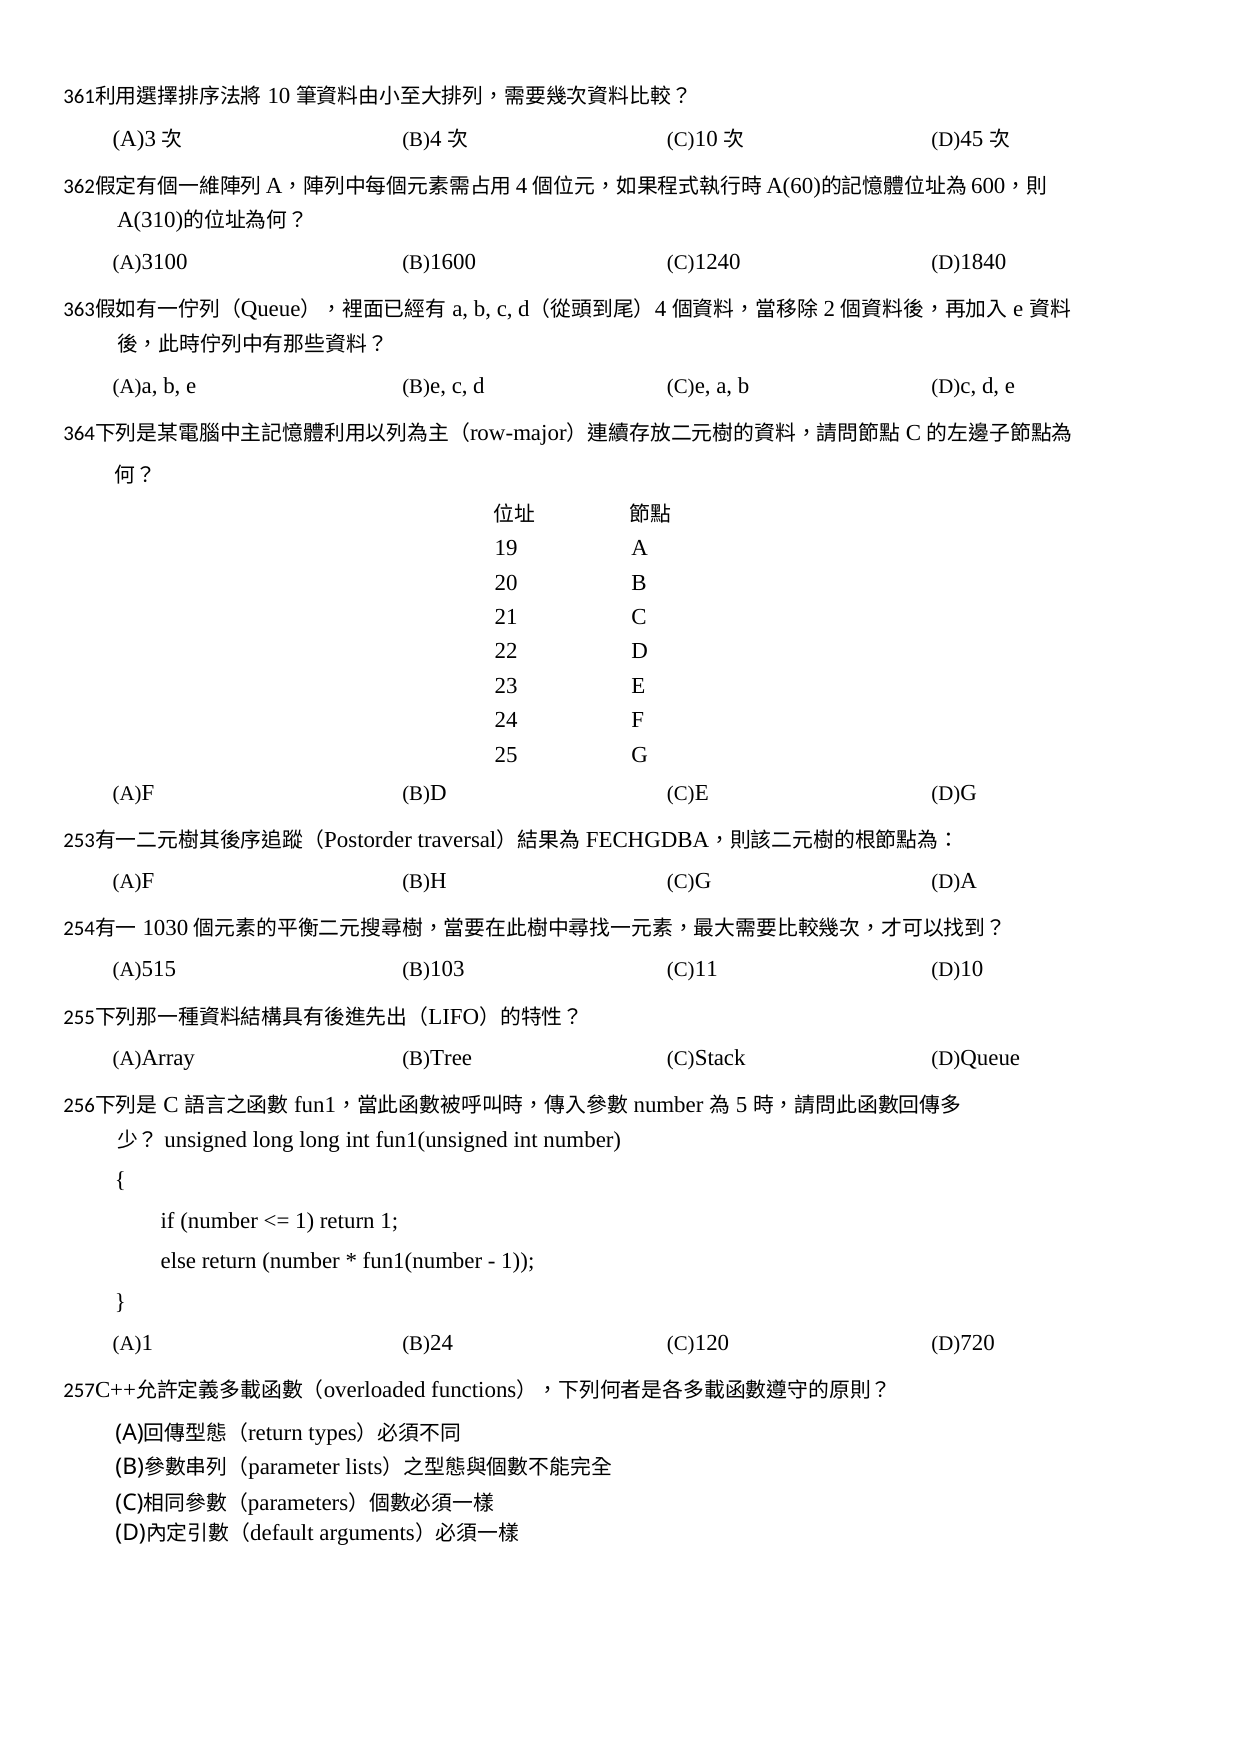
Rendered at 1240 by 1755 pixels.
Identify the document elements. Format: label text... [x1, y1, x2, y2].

text A(310)的位址為何？ [63, 200, 1179, 234]
list F [494, 707, 1185, 733]
text (A)F (B)D (C)E (D)G [112, 779, 1185, 805]
text 後，此時佇列中有那些資料？ [63, 324, 1185, 358]
text } [114, 1289, 1185, 1314]
list 下列是 C 語言之函數 fun1，當此函數被呼叫時，傳入參數 number 為 5 時，請問此函數回傳多 [63, 1085, 1206, 1119]
text (A)3100 (B)1600 (C)1240 (D)1840 [112, 249, 1185, 274]
text (A)F (B)H (C)G (D)A [112, 868, 1185, 893]
text 少？ unsigned long long int fun1(unsigned int number) [63, 1119, 1093, 1155]
list 利用選擇排序法將 10 筆資料由小至大排列，需要幾次資料比較？ [63, 77, 1206, 111]
text (C)相同參數（parameters）個數必須一樣 [115, 1482, 1185, 1518]
text (A)回傳型態（return types）必須不同 [115, 1418, 1185, 1446]
text { [114, 1167, 1185, 1192]
list A [494, 535, 1185, 561]
text (A)1 (B)24 (C)120 (D)720 [112, 1330, 1185, 1355]
list C++允許定義多載函數（overloaded functions），下列何者是各多載函數遵守的原則？ [63, 1371, 1206, 1404]
text (A)Array (B)Tree (C)Stack (D)Queue [112, 1045, 1185, 1070]
text (B)參數串列（parameter lists）之型態與個數不能完全 [115, 1446, 1185, 1482]
text 何？ [114, 461, 1185, 488]
list 下列那一種資料結構具有後進先出（LIFO）的特性？ [63, 997, 1206, 1031]
list D [494, 638, 1185, 664]
list C [494, 604, 1185, 629]
text (A)a, b, e (B)e, c, d (C)e, a, b (D)c, d, e [112, 373, 1185, 398]
list B [494, 570, 1185, 595]
text if (number <= 1) return 1; [160, 1208, 1185, 1233]
list 下列是某電腦中主記憶體利用以列為主（row-major）連續存放二元樹的資料，請問節點 C 的左邊子節點為 [63, 414, 1206, 447]
text else return (number * fun1(number - 1)); [160, 1248, 1185, 1274]
list 假定有個一維陣列A，陣列中每個元素需占用4 個位元，如果程式執行時A(60)的記憶體位址為600，則 [63, 166, 1206, 200]
list 有一 1030 個元素的平衡二元搜尋樹，當要在此樹中尋找一元素，最大需要比較幾次，才可以找到？ [63, 909, 1206, 942]
text (A)515 (B)103 (C)11 (D)10 [112, 956, 1185, 982]
list 有一二元樹其後序追蹤（Postorder traversal）結果為 FECHGDBA，則該二元樹的根節點為： [63, 820, 1206, 854]
list E [494, 673, 1185, 698]
text 位址 節點 [494, 499, 1185, 527]
list G [494, 742, 1185, 767]
text (D)內定引數（default arguments）必須一樣 [115, 1518, 1185, 1546]
list 假如有一佇列（Queue），裡面已經有 a, b, c, d（從頭到尾）4 個資料，當移除 2 個資料後，再加入 e 資料 [63, 290, 1206, 324]
text (A)3 次 (B)4 次 (C)10 次 (D)45 次 [112, 124, 1185, 152]
